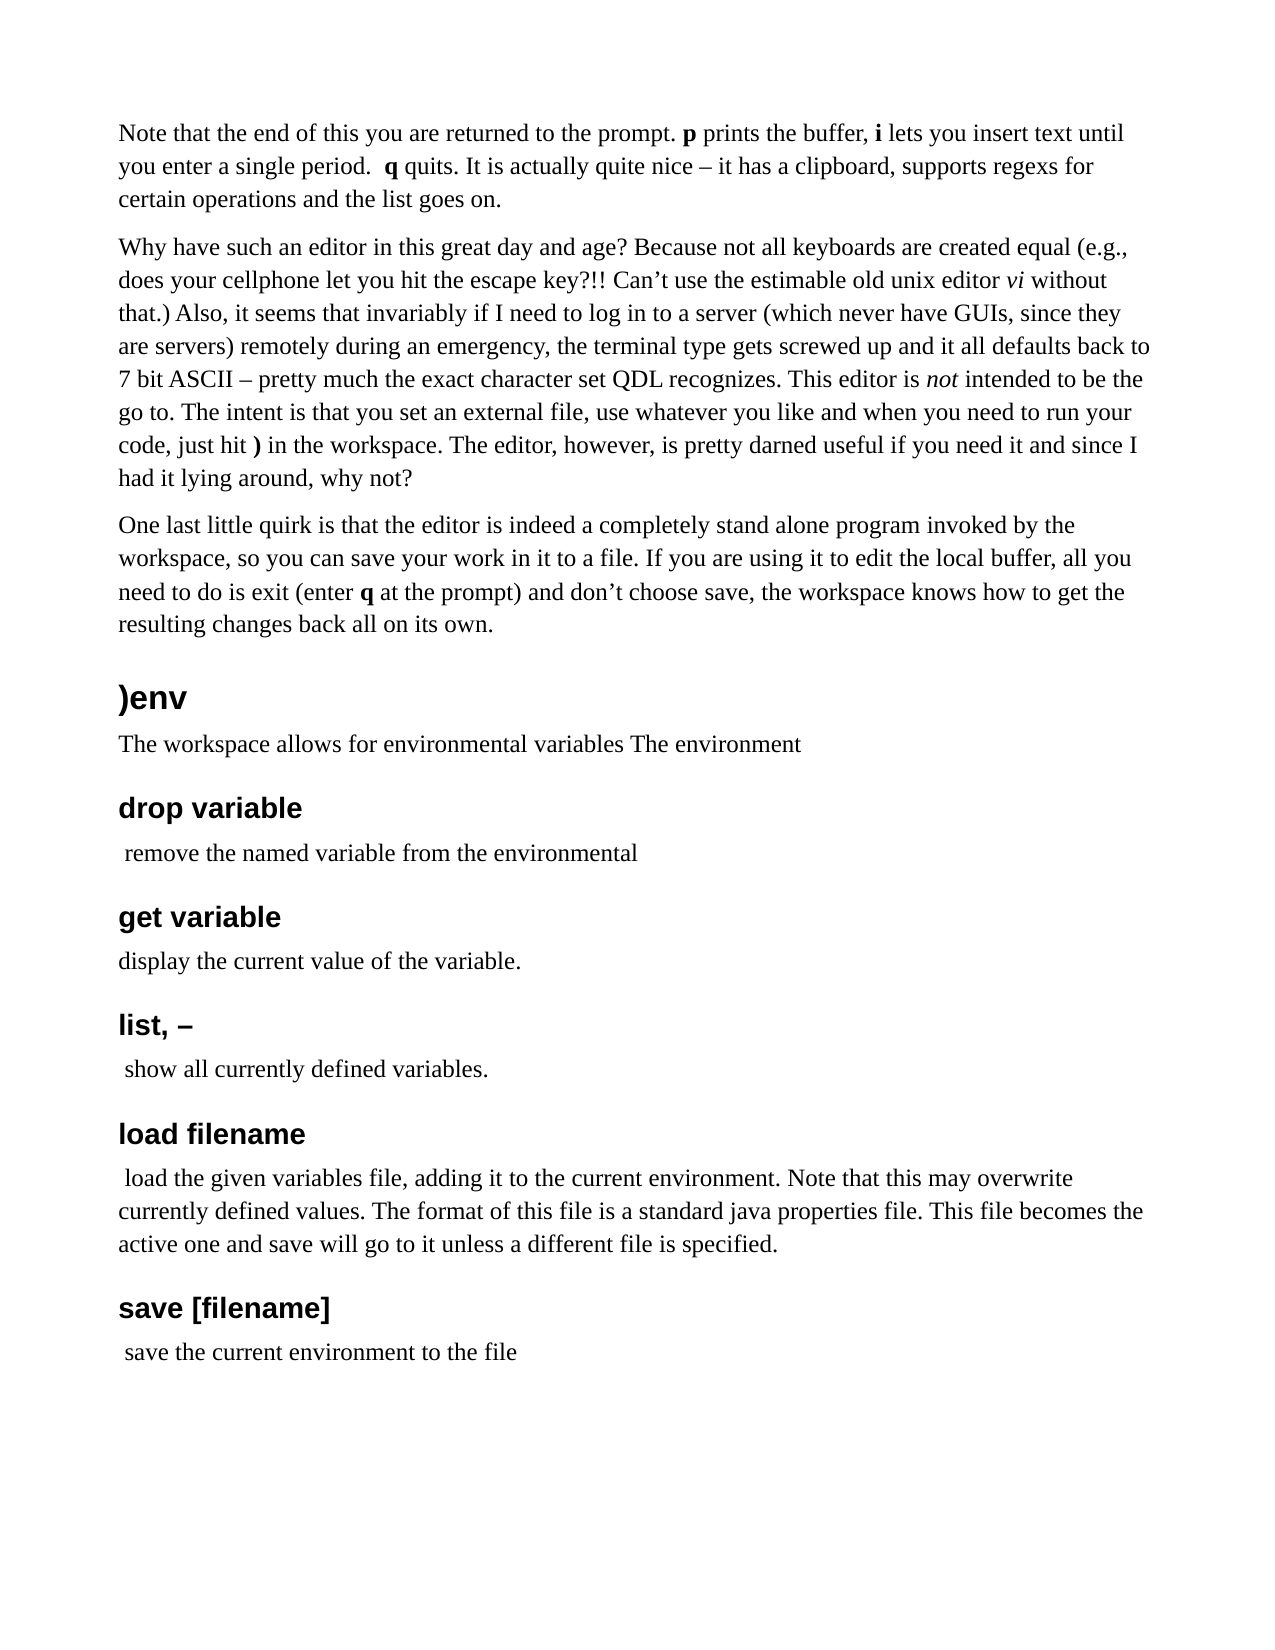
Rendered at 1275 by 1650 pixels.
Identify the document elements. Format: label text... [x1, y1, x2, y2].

text Note that the end of this you are returned to the prompt. p prints the buffer, i lets you insert text until you enter a single period. q quits. It is actually quite nice – it has a clipboard, supports regexs for certain operations and the list goes on. [118, 118, 1157, 213]
text One last little quirk is that the editor is indeed a completely stand alone program invoked by the workspace, so you can save your work in it to a file. If you are using it to edit the local buffer, all you need to do is exit (enter q at the prompt) and don’t choose save, the workspace knows how to get the resulting changes back all on its own. [118, 511, 1157, 638]
text Why have such an editor in this great day and age? Because not all keyboards are created equal (e.g., does your cellphone let you hit the escape key?!! Can’t use the estimable old unix editor vi without that.) Also, it seems that invariably if I need to log in to a server (which never have GUIs, since they are servers) remotely during an emergency, the terminal type gets screwed up and it all defaults back to 7 bit ASCII – pretty much the exact character set QDL recognizes. This editor is not intended to be the go to. The intent is that you set an external file, use whatever you like and when you need to run your code, just hit ) in the workspace. The editor, however, is pretty darned useful if you need it and since I had it lying around, why not? [118, 232, 1157, 492]
text load the given variables file, adding it to the current environment. Note that this may overwrite currently defined values. The format of this file is a standard java properties file. This file becomes the active one and save will go to it unless a different file is specified. [118, 1163, 1157, 1258]
text remove the named variable from the environmental [118, 838, 1157, 866]
text The workspace allows for environmental variables The environment [118, 729, 1157, 758]
text show all currently defined variables. [118, 1054, 1157, 1083]
subtitle drop variable [118, 791, 1157, 825]
text save the current environment to the file [118, 1337, 1157, 1366]
text display the current value of the variable. [118, 946, 1157, 975]
subtitle )env [118, 678, 1157, 717]
subtitle get variable [118, 900, 1157, 933]
subtitle list, – [118, 1008, 1157, 1042]
subtitle load filename [118, 1117, 1157, 1150]
subtitle save [filename] [118, 1291, 1157, 1325]
